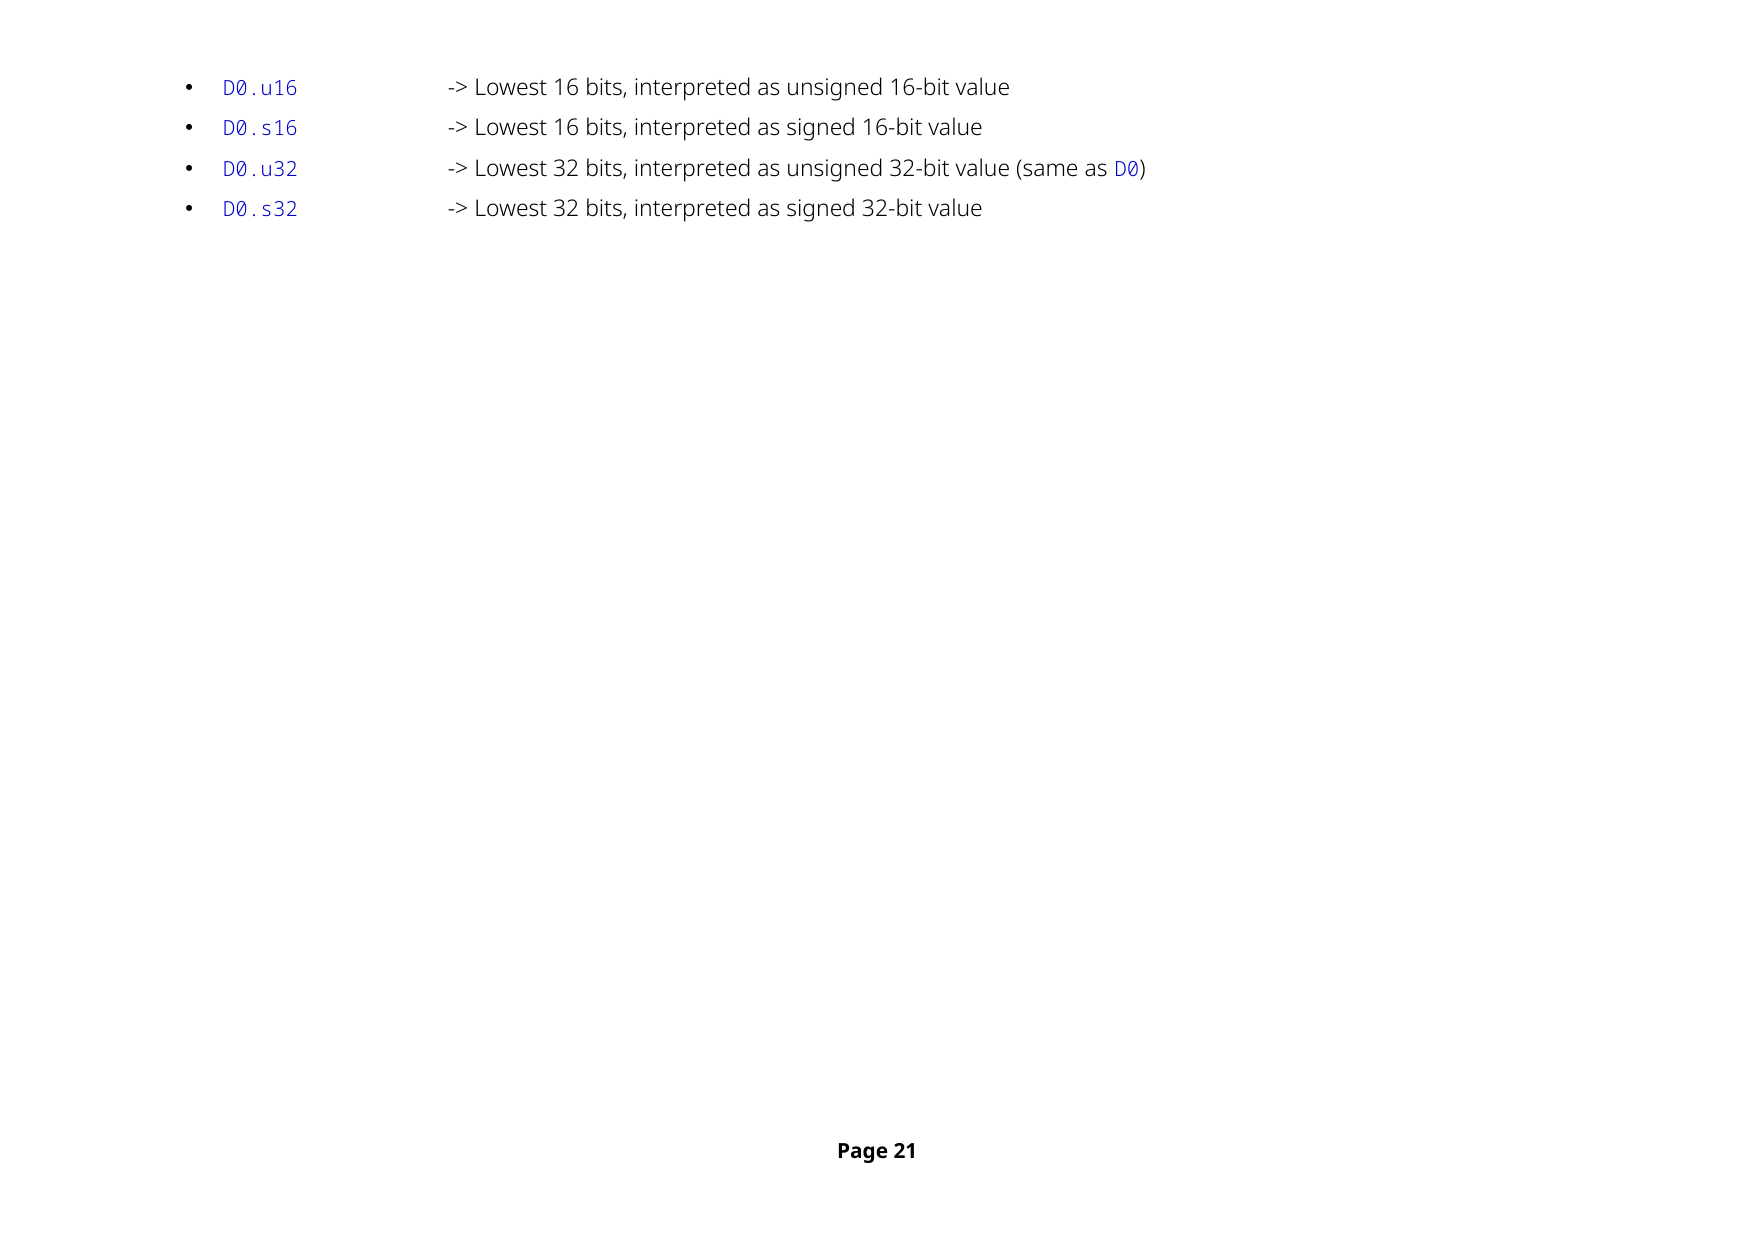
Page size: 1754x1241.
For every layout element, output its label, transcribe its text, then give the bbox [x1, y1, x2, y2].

list D0.s32 -> Lowest 32 bits, interpreted as signed 32-bit value [185, 192, 1606, 223]
list D0.s16 -> Lowest 16 bits, interpreted as signed 16-bit value [185, 111, 1606, 142]
list D0.u32 -> Lowest 32 bits, interpreted as unsigned 32-bit value (same as D0) [185, 152, 1606, 183]
list D0.u16 -> Lowest 16 bits, interpreted as unsigned 16-bit value [185, 71, 1606, 102]
